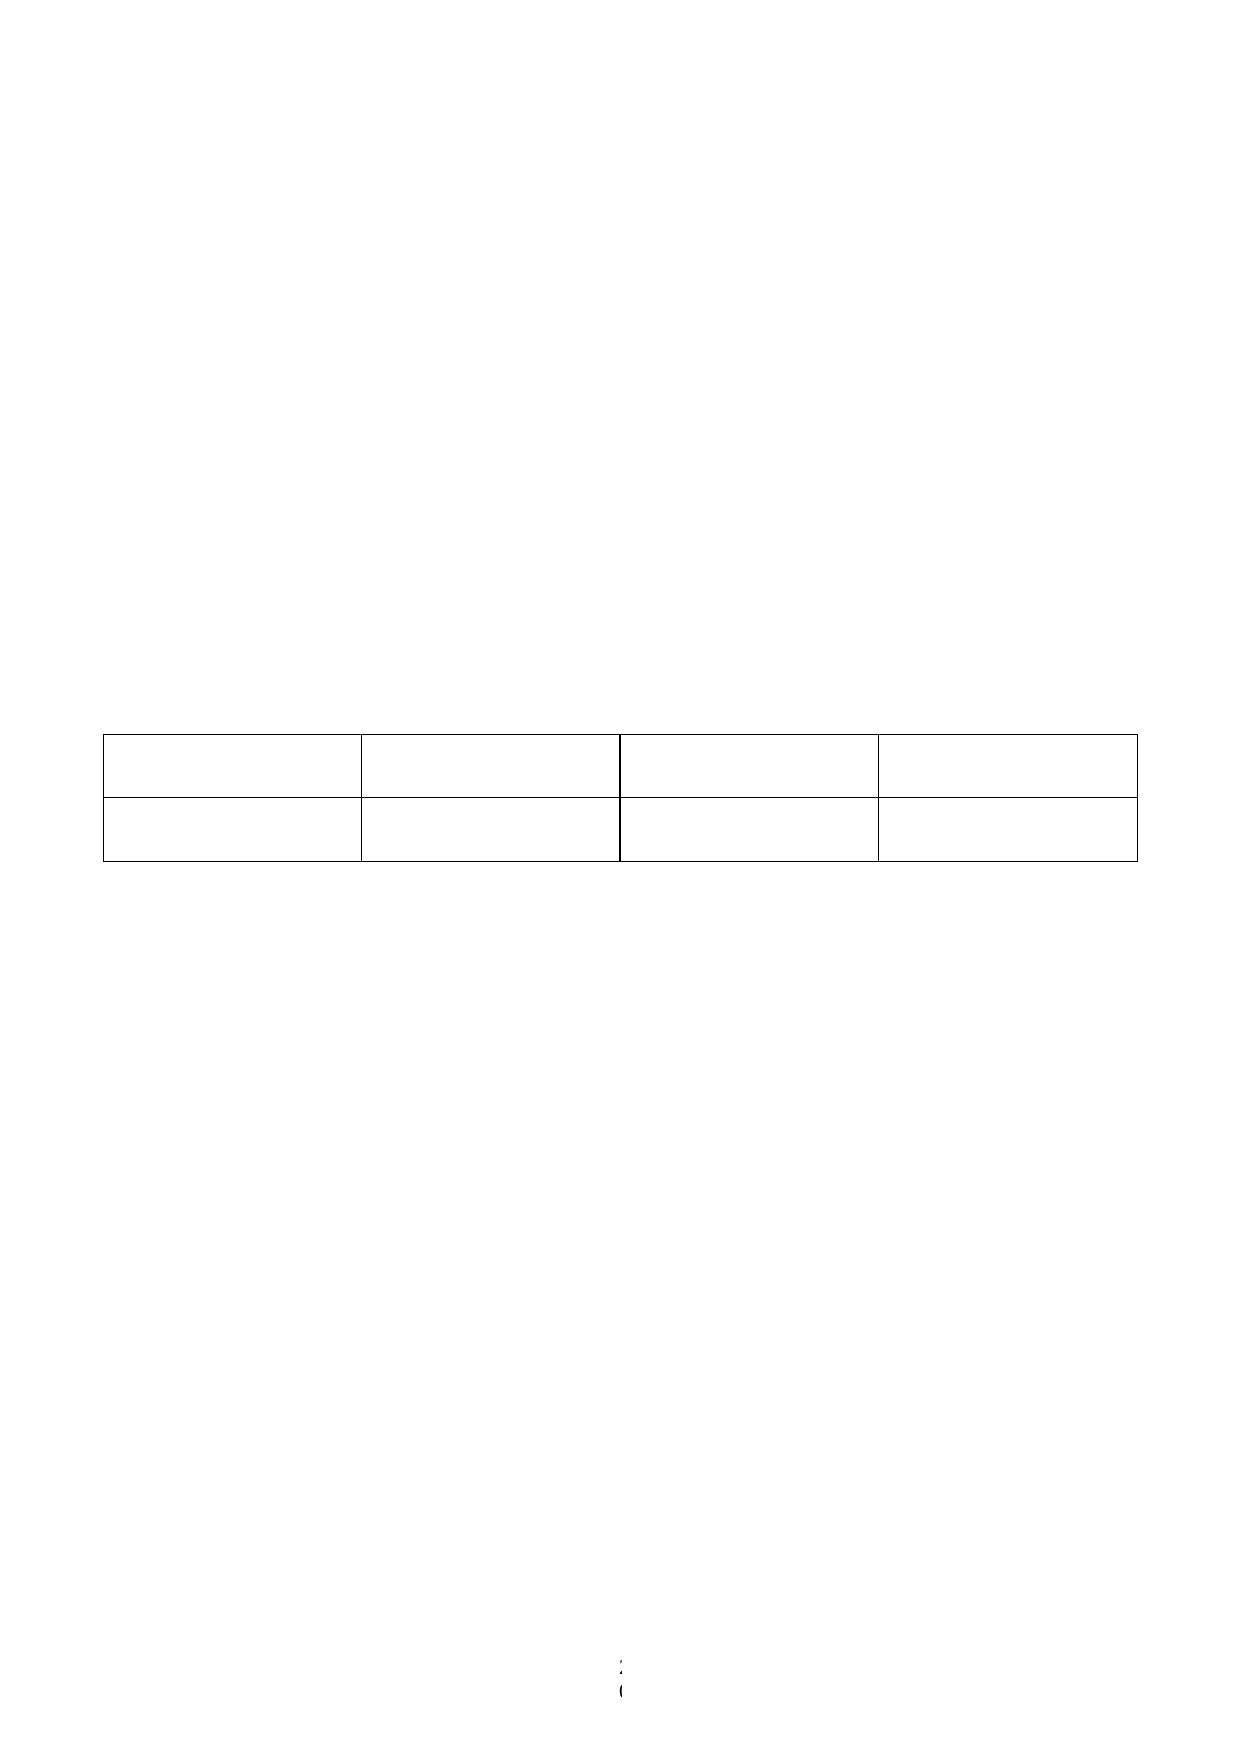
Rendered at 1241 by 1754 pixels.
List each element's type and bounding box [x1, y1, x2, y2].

table_cell [879, 798, 1137, 861]
table_cell [362, 798, 619, 861]
table_cell [104, 798, 361, 861]
table_cell [362, 735, 619, 797]
table_cell [621, 798, 878, 861]
table_cell [104, 735, 361, 797]
table_cell [621, 735, 878, 797]
table_cell [879, 735, 1137, 797]
